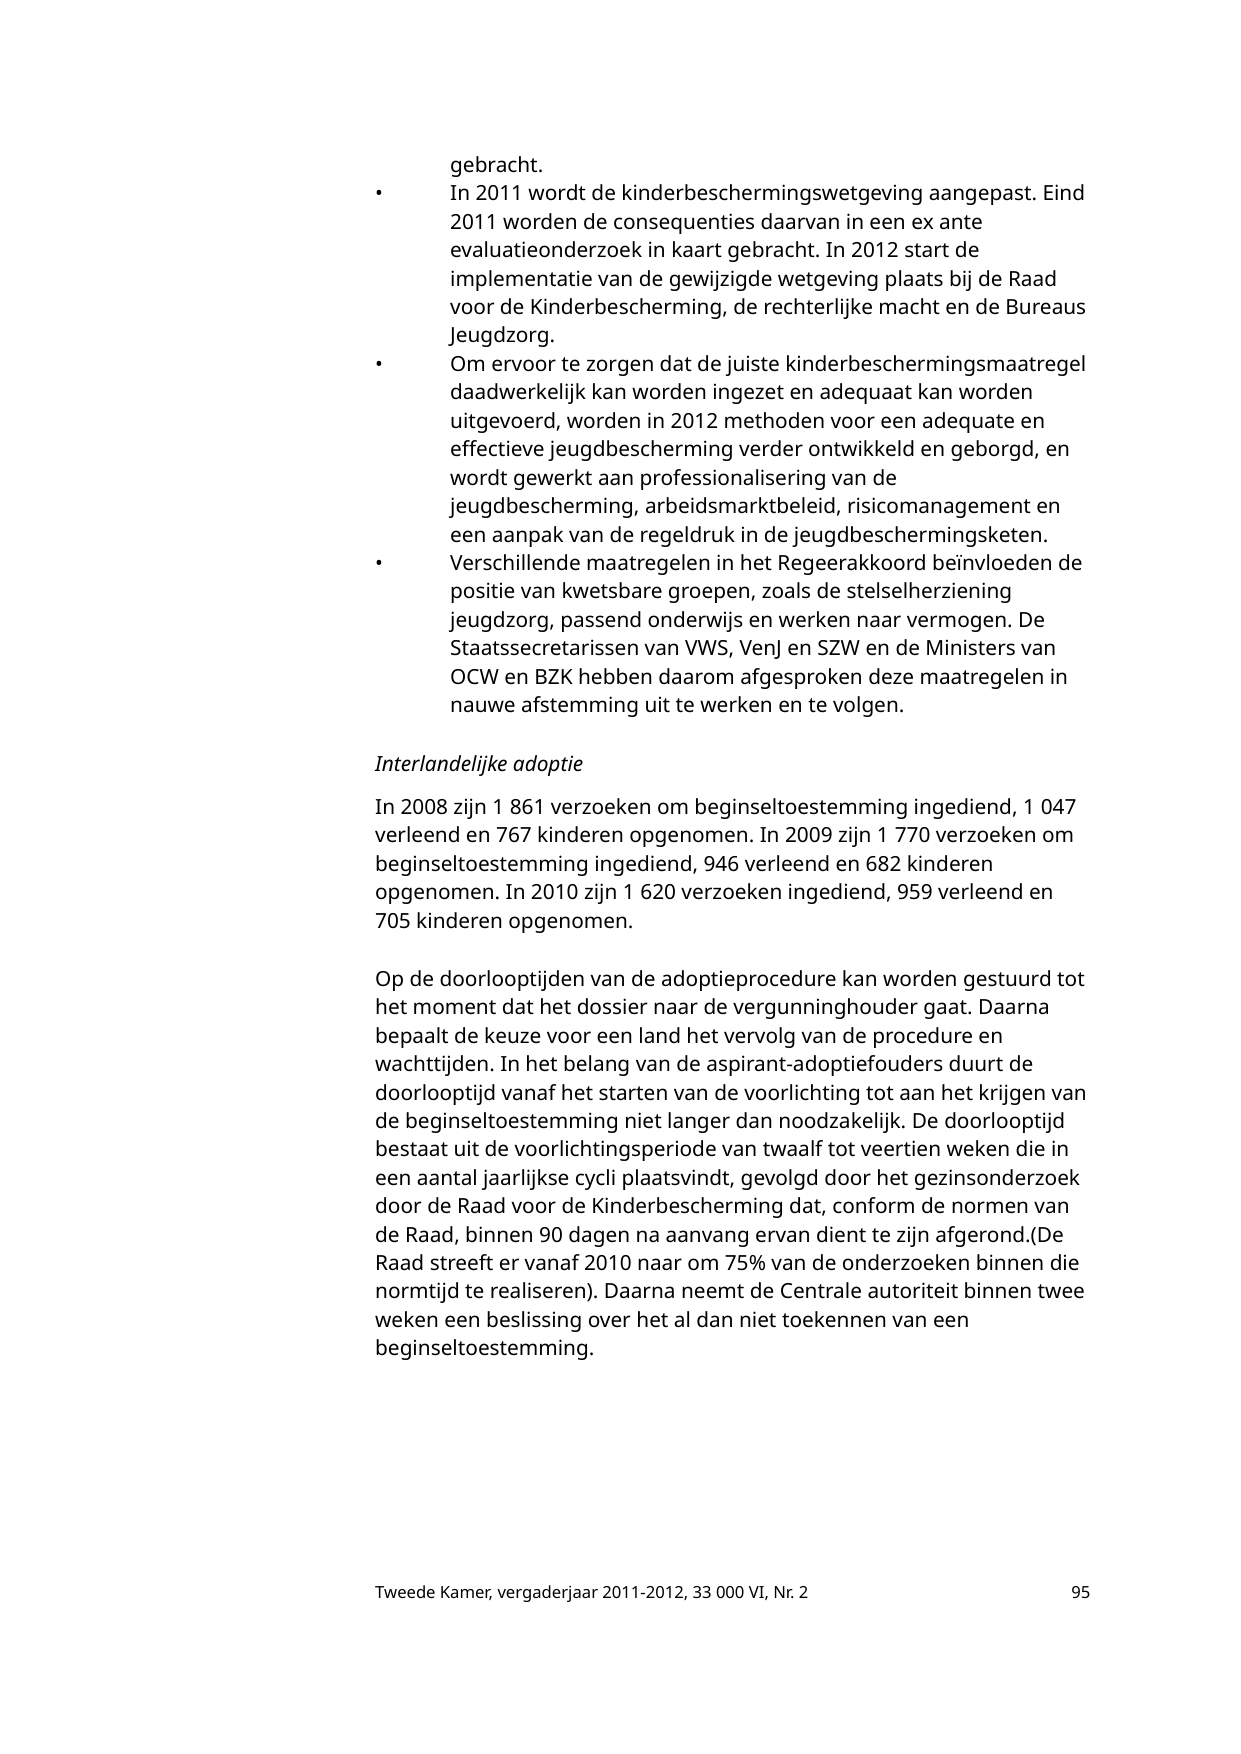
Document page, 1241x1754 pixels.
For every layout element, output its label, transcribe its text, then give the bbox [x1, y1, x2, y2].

list gebracht. [375, 150, 1090, 178]
list Om ervoor te zorgen dat de juiste kinderbeschermingsmaatregel daadwerkelijk kan worden ingezet en adequaat kan worden uitgevoerd, worden in 2012 methoden voor een adequate en effectieve jeugdbescherming verder ontwikkeld en geborgd, en wordt gewerkt aan professionalisering van de jeugdbescherming, arbeidsmarktbeleid, risicomanagement en een aanpak van de regeldruk in de jeugdbeschermingsketen. [375, 349, 1090, 548]
text In 2008 zijn 1 861 verzoeken om beginseltoestemming ingediend, 1 047 verleend en 767 kinderen opgenomen. In 2009 zijn 1 770 verzoeken om beginseltoestemming ingediend, 946 verleend en 682 kinderen opgenomen. In 2010 zijn 1 620 verzoeken ingediend, 959 verleend en 705 kinderen opgenomen. [375, 792, 1090, 934]
list Verschillende maatregelen in het Regeerakkoord beïnvloeden de positie van kwetsbare groepen, zoals de stelselherziening jeugdzorg, passend onderwijs en werken naar vermogen. De Staatssecretarissen van VWS, VenJ en SZW en de Ministers van OCW en BZK hebben daarom afgesproken deze maatregelen in nauwe afstemming uit te werken en te volgen. [375, 548, 1090, 719]
list In 2011 wordt de kinderbeschermingswetgeving aangepast. Eind 2011 worden de consequenties daarvan in een ex ante evaluatieonderzoek in kaart gebracht. In 2012 start de implementatie van de gewijzigde wetgeving plaats bij de Raad voor de Kinderbescherming, de rechterlijke macht en de Bureaus Jeugdzorg. [375, 178, 1090, 349]
text Interlandelijke adoptie [375, 749, 1090, 777]
text Op de doorlooptijden van de adoptieprocedure kan worden gestuurd tot het moment dat het dossier naar de vergunninghouder gaat. Daarna bepaalt de keuze voor een land het vervolg van de procedure en wachttijden. In het belang van de aspirant-adoptiefouders duurt de doorlooptijd vanaf het starten van de voorlichting tot aan het krijgen van de beginseltoestemming niet langer dan noodzakelijk. De doorlooptijd bestaat uit de voorlichtingsperiode van twaalf tot veertien weken die in een aantal jaarlijkse cycli plaatsvindt, gevolgd door het gezinsonderzoek door de Raad voor de Kinderbescherming dat, conform de normen van de Raad, binnen 90 dagen na aanvang ervan dient te zijn afgerond.(De Raad streeft er vanaf 2010 naar om 75% van de onderzoeken binnen die normtijd te realiseren). Daarna neemt de Centrale autoriteit binnen twee weken een beslissing over het al dan niet toekennen van een beginseltoestemming. [375, 964, 1090, 1362]
